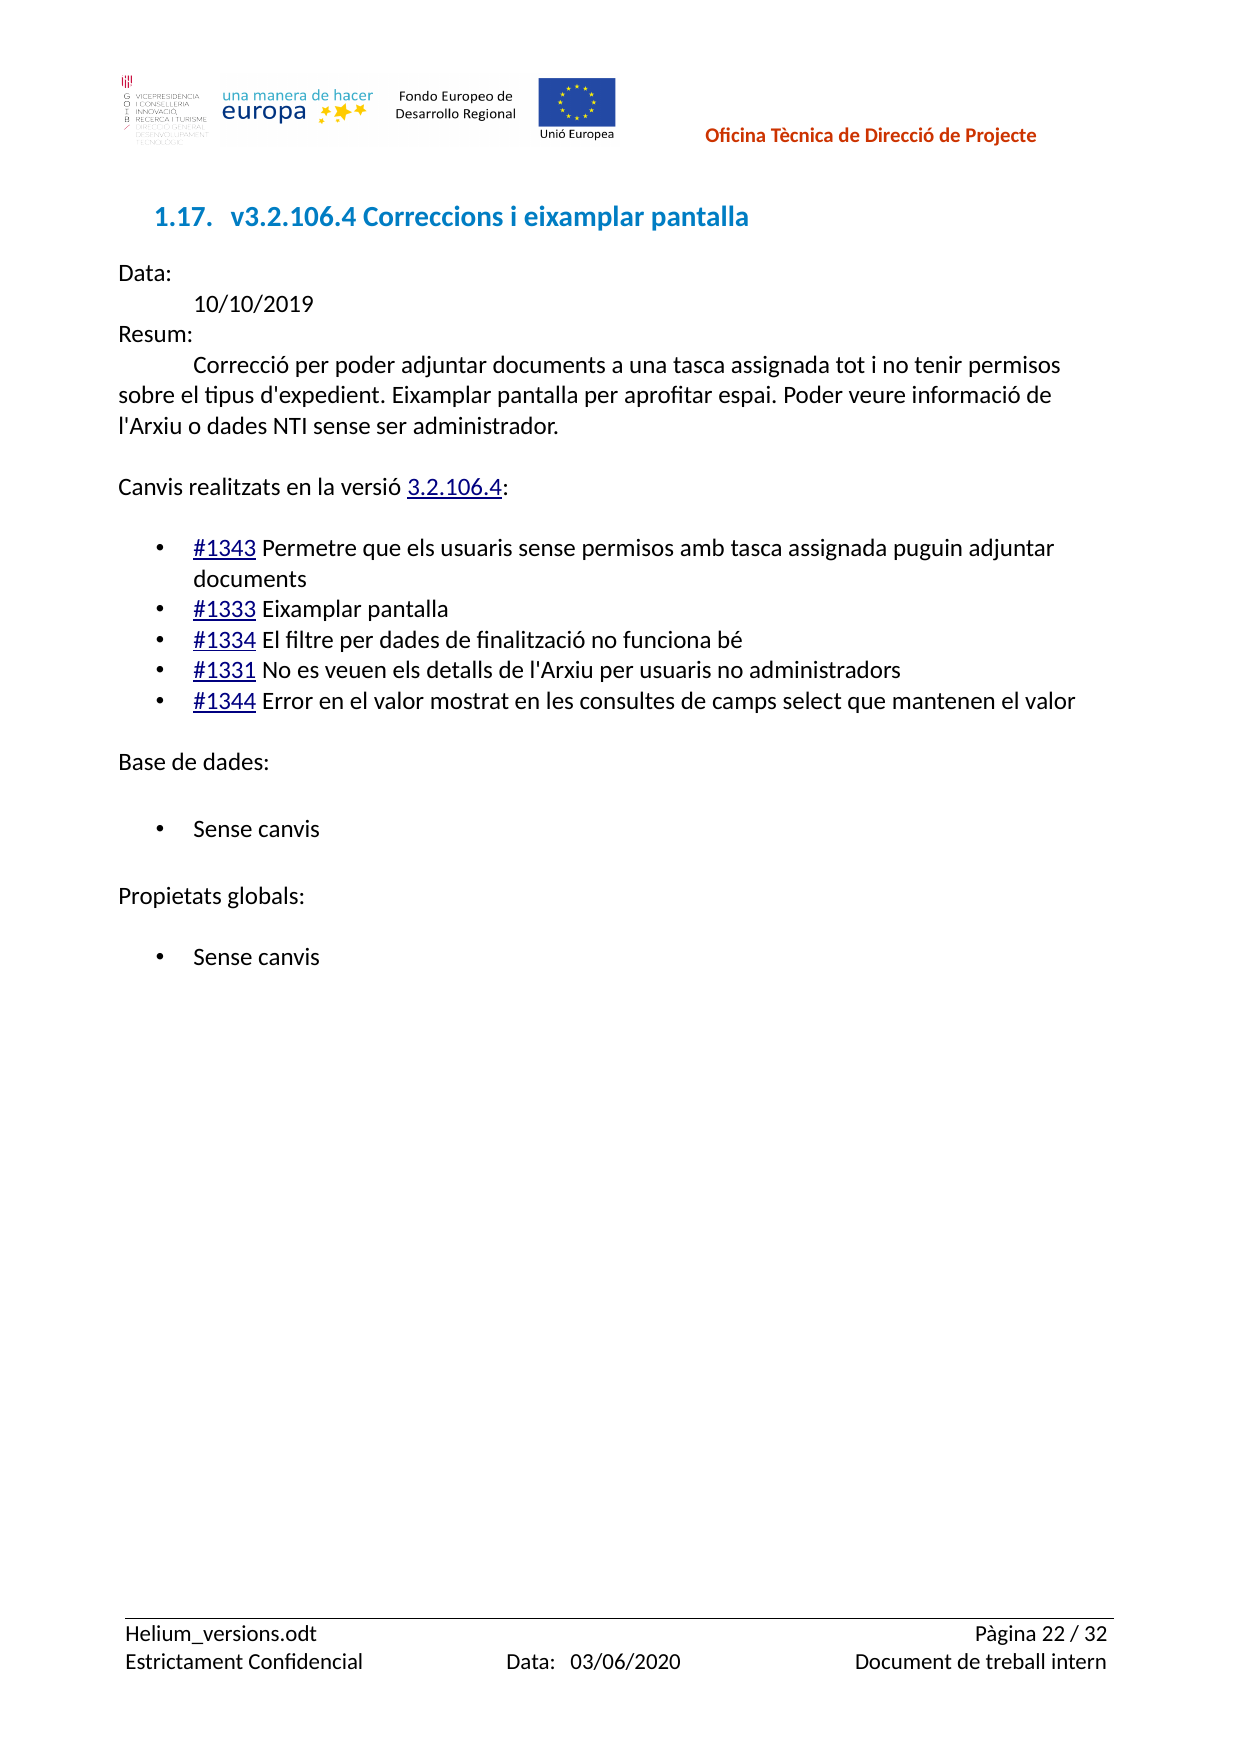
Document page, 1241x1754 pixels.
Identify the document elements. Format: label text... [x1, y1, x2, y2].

text Propietats globals: [118, 880, 1122, 910]
list #1344 Error en el valor mostrat en les consultes de camps select que mantenen el valor [156, 685, 1122, 715]
text Data: [118, 258, 1122, 288]
text Resum: [118, 319, 1122, 349]
list #1343 Permetre que els usuaris sense permisos amb tasca assignada puguin adjuntar documents [156, 532, 1122, 593]
list Sense canvis [156, 813, 1122, 843]
text Correcció per poder adjuntar documents a una tasca assignada tot i no tenir permisos sobre el tipus d'expedient. Eixamplar pantalla per aprofitar espai. Poder veure informació de l'Arxiu o dades NTI sense ser administrador. [118, 349, 1122, 441]
list #1334 El filtre per dades de finalització no funciona bé [156, 624, 1122, 654]
picture [118, 73, 213, 147]
list #1333 Eixamplar pantalla [156, 593, 1122, 624]
list Sense canvis [156, 941, 1122, 971]
text Canvis realitzats en la versió 3.2.106.4: [118, 471, 1122, 502]
text 10/10/2019 [118, 288, 1122, 319]
picture [219, 73, 621, 147]
text Base de dades: [118, 746, 1122, 776]
list #1331 No es veuen els detalls de l'Arxiu per usuaris no administradors [156, 654, 1122, 685]
subtitle v3.2.106.4 Correccions i eixamplar pantalla [153, 198, 1122, 234]
